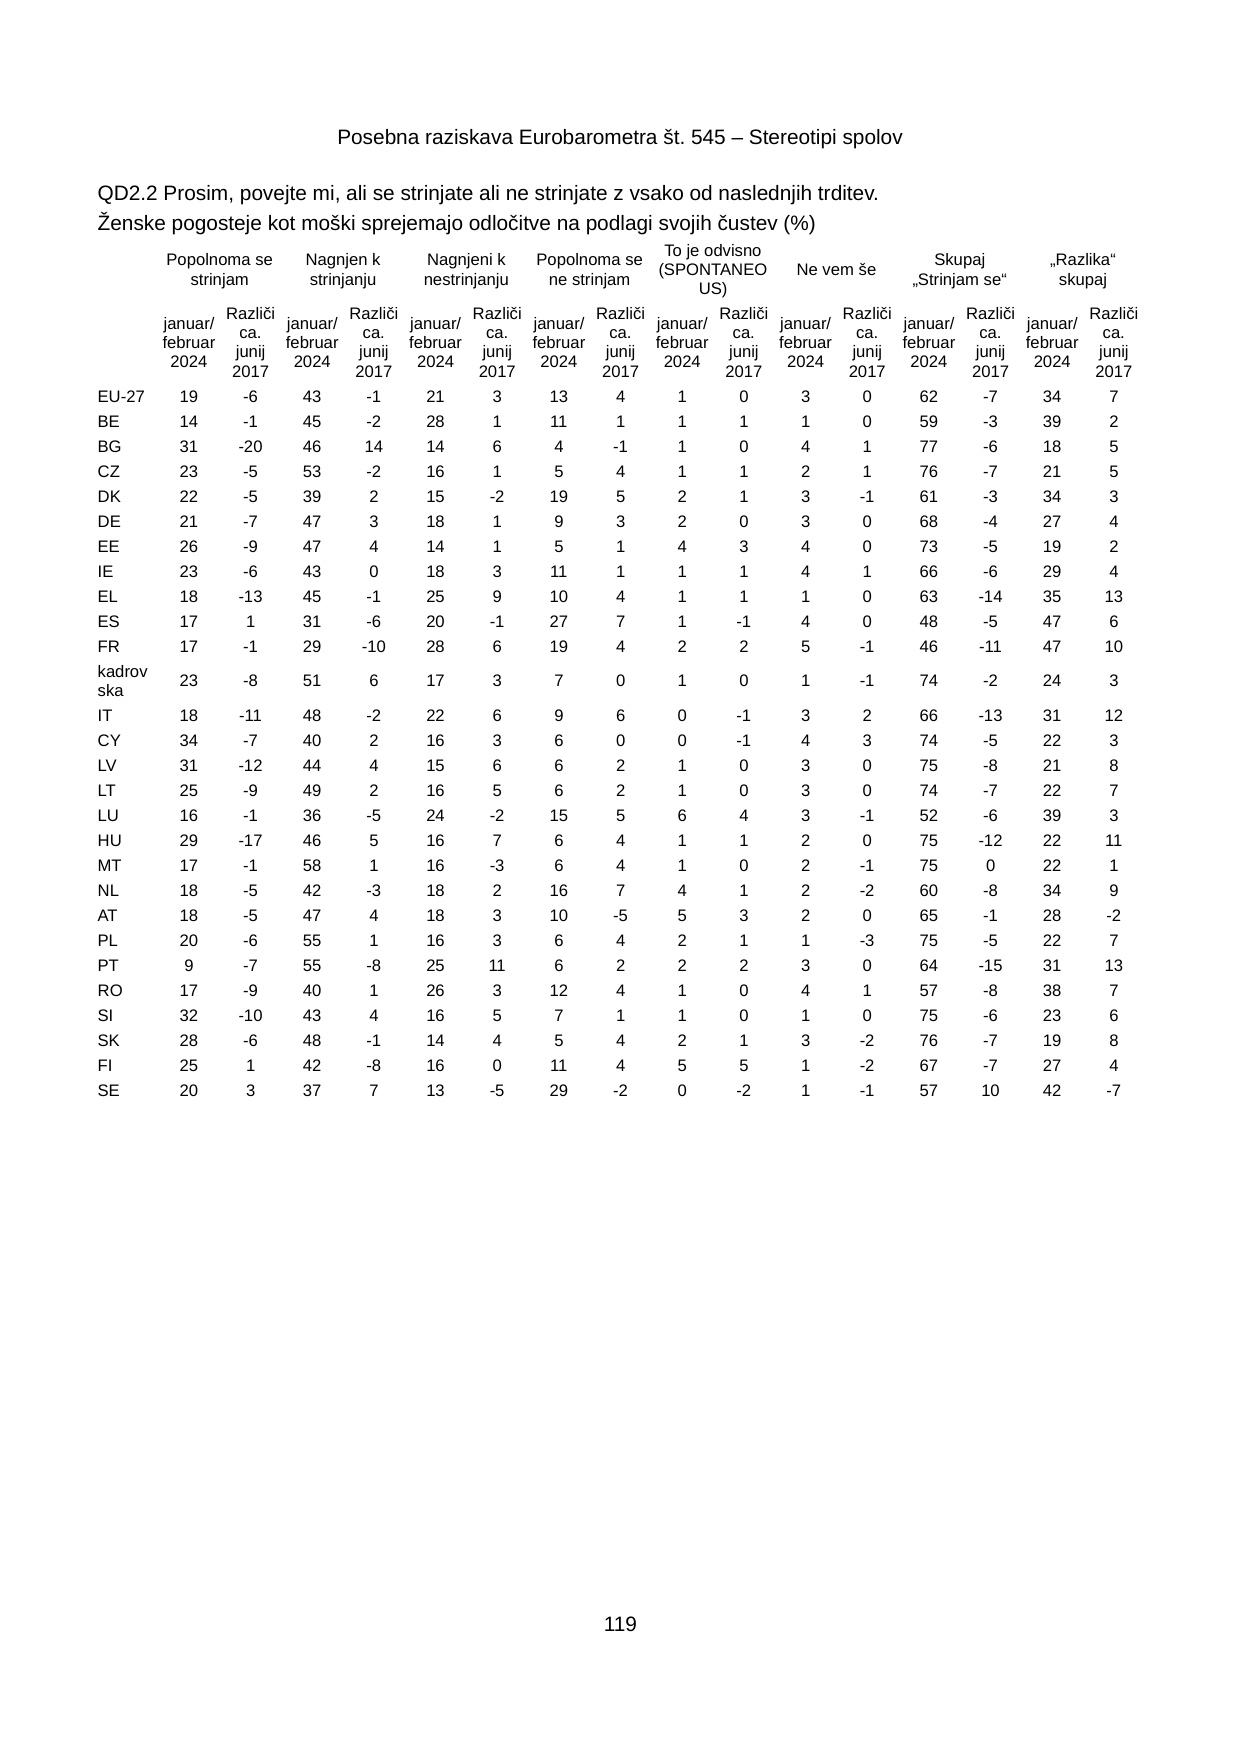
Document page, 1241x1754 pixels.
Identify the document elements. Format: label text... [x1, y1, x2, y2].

table_cell 5 [590, 803, 651, 828]
table_cell 5 [528, 459, 589, 483]
table_cell 4 [528, 434, 589, 458]
table_cell 62 [898, 384, 959, 408]
table_cell 5 [528, 1028, 589, 1053]
table_cell 66 [898, 703, 959, 728]
table_cell 12 [528, 978, 589, 1003]
table_cell 2 [343, 778, 404, 803]
table_cell ES [95, 609, 158, 633]
table_cell 1 [343, 928, 404, 953]
table_cell 2 [590, 953, 651, 978]
table_cell DK [95, 484, 158, 508]
table_cell 31 [281, 609, 343, 633]
table_cell 39 [281, 484, 343, 508]
table_cell 1 [651, 978, 713, 1003]
table_cell LV [95, 753, 158, 778]
table_cell 1 [775, 409, 836, 433]
table_cell 0 [466, 1053, 528, 1078]
table_cell Popolnoma se strinjam [158, 238, 281, 301]
table_cell -1 [836, 659, 898, 703]
table_cell 1 [775, 1003, 836, 1028]
table_cell 29 [158, 828, 219, 853]
table_cell 4 [651, 878, 713, 903]
table_cell NL [95, 878, 158, 903]
table_cell 3 [466, 903, 528, 928]
table_cell 39 [1021, 803, 1083, 828]
table_cell 4 [775, 559, 836, 583]
table_cell 4 [343, 1003, 404, 1028]
table_cell -7 [960, 778, 1021, 803]
table_cell 0 [590, 728, 651, 753]
table_cell 1 [836, 559, 898, 583]
table_cell 43 [281, 559, 343, 583]
table_cell 64 [898, 953, 959, 978]
table_cell -5 [220, 484, 281, 508]
table_cell 1 [651, 609, 713, 633]
table_cell 16 [405, 928, 466, 953]
table_cell 29 [281, 634, 343, 658]
table_cell 1 [713, 584, 774, 608]
table_cell 15 [405, 753, 466, 778]
table_cell 18 [158, 584, 219, 608]
table_cell 1 [466, 459, 528, 483]
table_cell 0 [590, 659, 651, 703]
table_cell 27 [1021, 509, 1083, 533]
table_cell 0 [836, 609, 898, 633]
table_cell -6 [960, 559, 1021, 583]
table_cell 5 [1083, 459, 1144, 483]
table_cell 4 [775, 728, 836, 753]
table_cell -3 [466, 853, 528, 878]
table_cell 4 [590, 1053, 651, 1078]
table_cell 17 [158, 978, 219, 1003]
table_cell 6 [466, 434, 528, 458]
table_cell 13 [1083, 953, 1144, 978]
table_cell 4 [343, 534, 404, 558]
table_cell 5 [590, 484, 651, 508]
table_cell 1 [651, 584, 713, 608]
table_cell -8 [960, 753, 1021, 778]
table_cell 4 [466, 1028, 528, 1053]
table_cell 24 [1021, 659, 1083, 703]
table_cell 4 [343, 753, 404, 778]
table_cell 65 [898, 903, 959, 928]
table_cell 10 [960, 1078, 1021, 1103]
table_cell 7 [1083, 778, 1144, 803]
table_cell -15 [960, 953, 1021, 978]
table_cell -17 [220, 828, 281, 853]
table_cell 19 [528, 634, 589, 658]
table_cell -5 [220, 459, 281, 483]
table_cell 1 [713, 409, 774, 433]
table_cell 1 [713, 878, 774, 903]
table_cell -13 [220, 584, 281, 608]
table_cell 12 [1083, 703, 1144, 728]
table_cell 0 [713, 753, 774, 778]
table_cell 42 [281, 1053, 343, 1078]
table_cell 2 [1083, 409, 1144, 433]
table_cell 25 [158, 778, 219, 803]
table_cell -11 [220, 703, 281, 728]
table_cell Različica. junij 2017 [590, 301, 651, 383]
table_cell -1 [343, 1028, 404, 1053]
table_cell 16 [405, 1003, 466, 1028]
table_cell 7 [528, 1003, 589, 1028]
table_cell 3 [775, 778, 836, 803]
table_cell 6 [528, 928, 589, 953]
table_cell 7 [590, 609, 651, 633]
table_cell 4 [1083, 1053, 1144, 1078]
table_cell 14 [158, 409, 219, 433]
table_cell EU-27 [95, 384, 158, 408]
table_cell 6 [1083, 609, 1144, 633]
table_cell 36 [281, 803, 343, 828]
table_cell 75 [898, 928, 959, 953]
table_cell 9 [1083, 878, 1144, 903]
table_cell -8 [960, 878, 1021, 903]
table_cell -2 [590, 1078, 651, 1103]
table_cell 2 [651, 484, 713, 508]
table_cell -2 [713, 1078, 774, 1103]
table_cell -11 [960, 634, 1021, 658]
table_cell 1 [651, 753, 713, 778]
table_cell 3 [1083, 728, 1144, 753]
table_cell 20 [158, 1078, 219, 1103]
table_cell 1 [590, 409, 651, 433]
table_cell 2 [651, 1028, 713, 1053]
table_cell 0 [836, 778, 898, 803]
table_cell 3 [713, 903, 774, 928]
table_cell 4 [590, 634, 651, 658]
table_cell 57 [898, 978, 959, 1003]
table_cell Ne vem še [775, 238, 898, 301]
table_cell -5 [220, 903, 281, 928]
table_cell 3 [466, 728, 528, 753]
table_cell -1 [836, 1078, 898, 1103]
table_cell 22 [1021, 928, 1083, 953]
table_cell -1 [836, 634, 898, 658]
table_cell 2 [466, 878, 528, 903]
table_cell 29 [528, 1078, 589, 1103]
table_cell 3 [775, 803, 836, 828]
table_cell 63 [898, 584, 959, 608]
table_header QD2.2 Prosim, povejte mi, ali se strinjate ali ne strinjate z vsako od naslednjih trditev. [95, 178, 1144, 208]
table_cell 1 [713, 928, 774, 953]
table_cell 1 [775, 928, 836, 953]
table_cell CZ [95, 459, 158, 483]
table_cell 1 [713, 828, 774, 853]
table_cell 1 [651, 409, 713, 433]
table_cell 20 [405, 609, 466, 633]
table_cell 0 [651, 703, 713, 728]
table_cell -1 [713, 609, 774, 633]
table_cell 18 [405, 878, 466, 903]
table_cell 3 [713, 534, 774, 558]
table_cell 11 [528, 409, 589, 433]
table_cell 1 [651, 778, 713, 803]
table_cell -1 [836, 853, 898, 878]
table_cell -5 [590, 903, 651, 928]
table_cell 16 [405, 828, 466, 853]
table_cell -2 [343, 703, 404, 728]
table_cell 47 [1021, 634, 1083, 658]
table_cell 76 [898, 1028, 959, 1053]
table_cell 22 [1021, 828, 1083, 853]
table_cell -1 [836, 803, 898, 828]
table_cell -10 [343, 634, 404, 658]
table_cell CY [95, 728, 158, 753]
table_cell Različica. junij 2017 [1083, 301, 1144, 383]
table_cell 18 [405, 903, 466, 928]
table_cell Različica. junij 2017 [960, 301, 1021, 383]
table_cell 2 [590, 778, 651, 803]
table_cell 4 [590, 928, 651, 953]
table_cell 3 [466, 978, 528, 1003]
table_cell 26 [158, 534, 219, 558]
table_cell 1 [651, 559, 713, 583]
table_cell -6 [343, 609, 404, 633]
table_cell 60 [898, 878, 959, 903]
table_cell 0 [836, 1003, 898, 1028]
table_cell Ženske pogosteje kot moški sprejemajo odločitve na podlagi svojih čustev (%) [95, 208, 1144, 238]
table_cell januar/februar 2024 [528, 301, 589, 383]
table_cell 2 [651, 634, 713, 658]
table_cell 25 [158, 1053, 219, 1078]
table_cell 31 [158, 434, 219, 458]
table_cell 2 [775, 903, 836, 928]
table_cell -2 [836, 1053, 898, 1078]
table_cell 3 [466, 659, 528, 703]
table_cell 5 [466, 1003, 528, 1028]
table_cell 5 [651, 903, 713, 928]
table_cell 4 [590, 584, 651, 608]
table_cell 3 [466, 559, 528, 583]
table_cell 0 [713, 978, 774, 1003]
table_cell 9 [466, 584, 528, 608]
table_cell 40 [281, 978, 343, 1003]
table_cell 1 [836, 434, 898, 458]
table_cell 21 [405, 384, 466, 408]
table_cell 34 [1021, 484, 1083, 508]
table_cell kadrovska [95, 659, 158, 703]
table_cell 4 [1083, 509, 1144, 533]
table_cell -9 [220, 778, 281, 803]
table_cell 47 [281, 509, 343, 533]
table_cell 74 [898, 778, 959, 803]
table_cell -1 [220, 803, 281, 828]
table_cell 44 [281, 753, 343, 778]
table_cell -8 [343, 1053, 404, 1078]
table_cell MT [95, 853, 158, 878]
table_cell 53 [281, 459, 343, 483]
table_cell 9 [158, 953, 219, 978]
table_cell FR [95, 634, 158, 658]
table_cell 6 [651, 803, 713, 828]
table_cell -7 [1083, 1078, 1144, 1103]
table_cell 19 [528, 484, 589, 508]
table_cell 21 [1021, 459, 1083, 483]
table_cell 2 [836, 703, 898, 728]
table_cell 38 [1021, 978, 1083, 1003]
table_cell 42 [1021, 1078, 1083, 1103]
table_cell 13 [1083, 584, 1144, 608]
table_cell 4 [775, 609, 836, 633]
table_cell 1 [713, 559, 774, 583]
table_cell 58 [281, 853, 343, 878]
table_cell 25 [405, 584, 466, 608]
table_cell Popolnoma se ne strinjam [528, 238, 651, 301]
table_cell 6 [466, 753, 528, 778]
table_cell -1 [836, 484, 898, 508]
table_cell -4 [960, 509, 1021, 533]
table_cell Različica. junij 2017 [220, 301, 281, 383]
table_cell 6 [528, 728, 589, 753]
table_cell 13 [405, 1078, 466, 1103]
table_cell 0 [713, 384, 774, 408]
table_cell 1 [651, 459, 713, 483]
table_cell 6 [528, 828, 589, 853]
table_cell 6 [590, 703, 651, 728]
table_cell 7 [1083, 928, 1144, 953]
table_cell -6 [220, 928, 281, 953]
table_cell 1 [343, 978, 404, 1003]
table_cell 2 [775, 459, 836, 483]
table_cell 22 [1021, 853, 1083, 878]
table_cell 7 [1083, 978, 1144, 1003]
table_cell 8 [1083, 1028, 1144, 1053]
table_cell Različica. junij 2017 [836, 301, 898, 383]
table_cell -2 [960, 659, 1021, 703]
table_cell „Razlika“ skupaj [1021, 238, 1144, 301]
table_cell 14 [343, 434, 404, 458]
table_cell 4 [590, 978, 651, 1003]
table_cell 42 [281, 878, 343, 903]
table_cell -5 [960, 728, 1021, 753]
table_cell 22 [1021, 778, 1083, 803]
table_cell Skupaj „Strinjam se“ [898, 238, 1021, 301]
table_cell 39 [1021, 409, 1083, 433]
table_cell -7 [220, 728, 281, 753]
table_cell 15 [405, 484, 466, 508]
table_cell 17 [158, 609, 219, 633]
table_cell 46 [281, 828, 343, 853]
table_cell 18 [158, 703, 219, 728]
table_cell 23 [1021, 1003, 1083, 1028]
table_cell -5 [960, 534, 1021, 558]
table_cell 6 [466, 703, 528, 728]
table_cell 6 [528, 953, 589, 978]
table_cell 74 [898, 728, 959, 753]
table_cell 16 [405, 853, 466, 878]
table_cell -1 [343, 384, 404, 408]
table_cell -6 [960, 434, 1021, 458]
table_cell 2 [1083, 534, 1144, 558]
table_cell -7 [220, 953, 281, 978]
table_cell 3 [775, 953, 836, 978]
table_cell 14 [405, 1028, 466, 1053]
table_cell 1 [466, 409, 528, 433]
table_cell 4 [713, 803, 774, 828]
table_cell 4 [590, 828, 651, 853]
table_cell 46 [281, 434, 343, 458]
table_cell 0 [836, 384, 898, 408]
table_cell FI [95, 1053, 158, 1078]
table_cell 3 [775, 509, 836, 533]
table_cell 4 [775, 978, 836, 1003]
table_cell 6 [528, 778, 589, 803]
table_cell -1 [960, 903, 1021, 928]
table_cell 19 [158, 384, 219, 408]
table_cell 3 [775, 703, 836, 728]
table_cell 74 [898, 659, 959, 703]
table_cell 0 [713, 778, 774, 803]
table_cell 34 [1021, 878, 1083, 903]
table_cell 61 [898, 484, 959, 508]
table_cell SI [95, 1003, 158, 1028]
table_cell -1 [713, 703, 774, 728]
table_cell SK [95, 1028, 158, 1053]
table_cell 1 [466, 534, 528, 558]
table_cell 2 [775, 828, 836, 853]
table_cell Različica. junij 2017 [343, 301, 404, 383]
table_cell 29 [1021, 559, 1083, 583]
table_cell 2 [590, 753, 651, 778]
table_cell Različica. junij 2017 [713, 301, 774, 383]
table_cell 0 [713, 659, 774, 703]
table_cell 1 [713, 484, 774, 508]
table_cell 35 [1021, 584, 1083, 608]
table_cell 43 [281, 1003, 343, 1028]
table_cell 2 [775, 853, 836, 878]
table_cell 3 [775, 753, 836, 778]
table_cell 48 [281, 703, 343, 728]
table_cell PL [95, 928, 158, 953]
table_cell AT [95, 903, 158, 928]
table_cell 48 [281, 1028, 343, 1053]
table_cell 31 [1021, 953, 1083, 978]
table_cell 1 [713, 1028, 774, 1053]
table_cell -6 [220, 559, 281, 583]
table_cell 0 [836, 534, 898, 558]
table_cell 1 [220, 1053, 281, 1078]
table_cell 19 [1021, 1028, 1083, 1053]
table_cell 0 [836, 903, 898, 928]
table_cell 1 [775, 1078, 836, 1103]
table_cell 1 [466, 509, 528, 533]
table_cell 28 [405, 409, 466, 433]
table_cell 59 [898, 409, 959, 433]
table_cell 24 [405, 803, 466, 828]
table_cell 25 [405, 953, 466, 978]
table_cell 16 [405, 1053, 466, 1078]
table_cell 1 [651, 659, 713, 703]
table_cell 2 [775, 878, 836, 903]
table_cell -1 [713, 728, 774, 753]
table_cell 0 [836, 953, 898, 978]
table_cell 22 [1021, 728, 1083, 753]
table_cell -9 [220, 534, 281, 558]
table_cell 0 [713, 509, 774, 533]
table_cell To je odvisno (SPONTANEOUS) [651, 238, 774, 301]
table_cell 27 [528, 609, 589, 633]
table_cell 66 [898, 559, 959, 583]
table_cell 75 [898, 1003, 959, 1028]
table_cell 22 [158, 484, 219, 508]
table_cell 5 [1083, 434, 1144, 458]
table_cell 7 [1083, 384, 1144, 408]
table_cell 4 [775, 534, 836, 558]
table_cell -5 [343, 803, 404, 828]
table_cell 47 [281, 534, 343, 558]
table_cell 75 [898, 853, 959, 878]
table_cell SE [95, 1078, 158, 1103]
table_cell 28 [1021, 903, 1083, 928]
table_cell 73 [898, 534, 959, 558]
table_cell 1 [651, 828, 713, 853]
table_cell 4 [590, 459, 651, 483]
table_cell 28 [405, 634, 466, 658]
table_cell januar/februar 2024 [405, 301, 466, 383]
table_cell -8 [960, 978, 1021, 1003]
table_cell -7 [960, 1053, 1021, 1078]
table_cell 0 [651, 728, 713, 753]
table_cell januar/februar 2024 [1021, 301, 1083, 383]
table_cell 2 [343, 484, 404, 508]
table_cell 1 [590, 534, 651, 558]
table_cell BG [95, 434, 158, 458]
table_cell 3 [836, 728, 898, 753]
table_cell -5 [220, 878, 281, 903]
table_cell 47 [1021, 609, 1083, 633]
table_cell 2 [651, 928, 713, 953]
table_cell 26 [405, 978, 466, 1003]
table_cell 13 [528, 384, 589, 408]
table_cell 55 [281, 928, 343, 953]
table_cell 18 [405, 559, 466, 583]
table_cell 14 [405, 434, 466, 458]
table_cell 67 [898, 1053, 959, 1078]
table_cell BE [95, 409, 158, 433]
table_cell -2 [343, 459, 404, 483]
table_cell LU [95, 803, 158, 828]
table_cell 3 [220, 1078, 281, 1103]
table_cell 10 [1083, 634, 1144, 658]
table_cell -14 [960, 584, 1021, 608]
table_cell 16 [158, 803, 219, 828]
table_cell 15 [528, 803, 589, 828]
table_cell 10 [528, 584, 589, 608]
table_cell Nagnjeni k nestrinjanju [405, 238, 528, 301]
table_cell 0 [960, 853, 1021, 878]
table_cell 4 [590, 1028, 651, 1053]
table_cell 7 [528, 659, 589, 703]
table_cell -5 [960, 928, 1021, 953]
table_cell -8 [343, 953, 404, 978]
table_cell 1 [836, 978, 898, 1003]
table_cell IT [95, 703, 158, 728]
table_cell 5 [775, 634, 836, 658]
table_cell 5 [528, 534, 589, 558]
table_cell 48 [898, 609, 959, 633]
table_cell 57 [898, 1078, 959, 1103]
table_cell 52 [898, 803, 959, 828]
table_cell 17 [405, 659, 466, 703]
table_cell 7 [590, 878, 651, 903]
table_cell 28 [158, 1028, 219, 1053]
table_cell Nagnjen k strinjanju [281, 238, 404, 301]
table_cell 76 [898, 459, 959, 483]
table_cell -6 [960, 1003, 1021, 1028]
table_cell 1 [775, 659, 836, 703]
table_cell 0 [836, 828, 898, 853]
table_cell LT [95, 778, 158, 803]
table_cell 40 [281, 728, 343, 753]
table_cell 51 [281, 659, 343, 703]
table_cell 77 [898, 434, 959, 458]
table_cell 3 [1083, 803, 1144, 828]
table_cell -2 [836, 1028, 898, 1053]
table_cell 1 [343, 853, 404, 878]
table_cell -7 [960, 384, 1021, 408]
table_cell januar/februar 2024 [898, 301, 959, 383]
table_cell 1 [590, 1003, 651, 1028]
table_cell EL [95, 584, 158, 608]
table_cell [95, 238, 158, 301]
table_cell -6 [220, 384, 281, 408]
table_cell 6 [343, 659, 404, 703]
table_cell -1 [220, 634, 281, 658]
table_cell -13 [960, 703, 1021, 728]
table_cell -10 [220, 1003, 281, 1028]
table_cell 3 [343, 509, 404, 533]
table_cell 1 [220, 609, 281, 633]
table_cell 3 [775, 384, 836, 408]
table_cell 6 [1083, 1003, 1144, 1028]
table_cell 2 [713, 634, 774, 658]
table_cell -7 [960, 459, 1021, 483]
table_cell 3 [590, 509, 651, 533]
table_cell 31 [1021, 703, 1083, 728]
table_cell -2 [1083, 903, 1144, 928]
table_cell 0 [836, 409, 898, 433]
table_cell 4 [1083, 559, 1144, 583]
table_cell 5 [651, 1053, 713, 1078]
table_cell IE [95, 559, 158, 583]
table_cell -5 [960, 609, 1021, 633]
table_cell 16 [405, 728, 466, 753]
table_cell 34 [1021, 384, 1083, 408]
table_cell -7 [960, 1028, 1021, 1053]
table_cell 0 [713, 853, 774, 878]
table_cell 6 [466, 634, 528, 658]
table_cell 1 [651, 434, 713, 458]
table_cell 1 [836, 459, 898, 483]
table_cell 37 [281, 1078, 343, 1103]
table_cell januar/februar 2024 [158, 301, 219, 383]
table_cell -3 [960, 409, 1021, 433]
table_cell 3 [466, 384, 528, 408]
table_cell Različica. junij 2017 [466, 301, 528, 383]
table_cell 1 [590, 559, 651, 583]
table_cell 1 [651, 853, 713, 878]
table_cell 23 [158, 459, 219, 483]
table_cell 21 [1021, 753, 1083, 778]
table_cell 11 [466, 953, 528, 978]
table_cell 16 [405, 778, 466, 803]
table_cell 1 [775, 584, 836, 608]
table_cell -1 [590, 434, 651, 458]
table_cell 75 [898, 753, 959, 778]
table_cell 11 [528, 1053, 589, 1078]
table_cell 16 [528, 878, 589, 903]
table_cell 7 [466, 828, 528, 853]
table_cell 6 [528, 753, 589, 778]
table_cell -5 [466, 1078, 528, 1103]
table_cell 0 [651, 1078, 713, 1103]
table_cell 4 [590, 384, 651, 408]
table_cell 1 [1083, 853, 1144, 878]
table_cell -1 [466, 609, 528, 633]
table_cell 20 [158, 928, 219, 953]
table_cell 23 [158, 659, 219, 703]
table_cell 45 [281, 584, 343, 608]
table_cell [95, 301, 158, 383]
table_cell 2 [343, 728, 404, 753]
table_cell 4 [343, 903, 404, 928]
table_cell 17 [158, 853, 219, 878]
table_cell 1 [651, 384, 713, 408]
table_cell 23 [158, 559, 219, 583]
table_cell -2 [466, 484, 528, 508]
table_cell HU [95, 828, 158, 853]
table_cell 9 [528, 703, 589, 728]
table_cell -12 [220, 753, 281, 778]
table_cell 3 [775, 484, 836, 508]
table_cell -2 [836, 878, 898, 903]
table_cell 32 [158, 1003, 219, 1028]
table_cell januar/februar 2024 [281, 301, 343, 383]
table_cell 0 [343, 559, 404, 583]
table_cell 1 [651, 1003, 713, 1028]
table_cell 11 [528, 559, 589, 583]
table_cell 0 [713, 434, 774, 458]
table_cell 0 [836, 509, 898, 533]
table_cell PT [95, 953, 158, 978]
table_cell 4 [590, 853, 651, 878]
table_cell EE [95, 534, 158, 558]
table_cell -6 [960, 803, 1021, 828]
table_cell 55 [281, 953, 343, 978]
table_cell 22 [405, 703, 466, 728]
table_cell 18 [1021, 434, 1083, 458]
table_cell 31 [158, 753, 219, 778]
table_cell 4 [775, 434, 836, 458]
table_cell 21 [158, 509, 219, 533]
table_cell 17 [158, 634, 219, 658]
table_cell -3 [343, 878, 404, 903]
table_cell 4 [651, 534, 713, 558]
table_cell -1 [220, 409, 281, 433]
table_cell januar/februar 2024 [651, 301, 713, 383]
table_cell -20 [220, 434, 281, 458]
table_cell 18 [158, 878, 219, 903]
table_cell 18 [158, 903, 219, 928]
table_cell 75 [898, 828, 959, 853]
table_cell 0 [836, 584, 898, 608]
table_cell -3 [960, 484, 1021, 508]
table_cell januar/februar 2024 [775, 301, 836, 383]
table_cell 0 [836, 753, 898, 778]
table_cell 46 [898, 634, 959, 658]
table_cell 2 [713, 953, 774, 978]
table_cell -1 [220, 853, 281, 878]
table_cell 3 [1083, 659, 1144, 703]
table_cell 43 [281, 384, 343, 408]
table_cell -6 [220, 1028, 281, 1053]
table_cell 11 [1083, 828, 1144, 853]
table_cell 16 [405, 459, 466, 483]
table_cell 1 [713, 459, 774, 483]
table_cell 27 [1021, 1053, 1083, 1078]
table_cell 45 [281, 409, 343, 433]
table_cell 49 [281, 778, 343, 803]
table_cell -12 [960, 828, 1021, 853]
table_cell 9 [528, 509, 589, 533]
table_cell -2 [343, 409, 404, 433]
table_cell 5 [343, 828, 404, 853]
table_cell -9 [220, 978, 281, 1003]
table_cell -3 [836, 928, 898, 953]
table_cell -1 [343, 584, 404, 608]
table_cell 7 [343, 1078, 404, 1103]
table_cell 5 [713, 1053, 774, 1078]
table_cell -8 [220, 659, 281, 703]
table_cell 2 [651, 509, 713, 533]
table_cell 19 [1021, 534, 1083, 558]
table_cell 3 [775, 1028, 836, 1053]
table_cell 2 [651, 953, 713, 978]
table_cell RO [95, 978, 158, 1003]
table_cell 5 [466, 778, 528, 803]
table_cell 18 [405, 509, 466, 533]
table_cell 0 [713, 1003, 774, 1028]
table_cell -7 [220, 509, 281, 533]
table_cell 14 [405, 534, 466, 558]
table_cell 8 [1083, 753, 1144, 778]
table_cell 3 [466, 928, 528, 953]
table_cell 68 [898, 509, 959, 533]
table_cell 10 [528, 903, 589, 928]
table_cell 6 [528, 853, 589, 878]
table_cell 34 [158, 728, 219, 753]
table_cell DE [95, 509, 158, 533]
table_cell -2 [466, 803, 528, 828]
table_cell 1 [775, 1053, 836, 1078]
table_cell 47 [281, 903, 343, 928]
table_cell 3 [1083, 484, 1144, 508]
